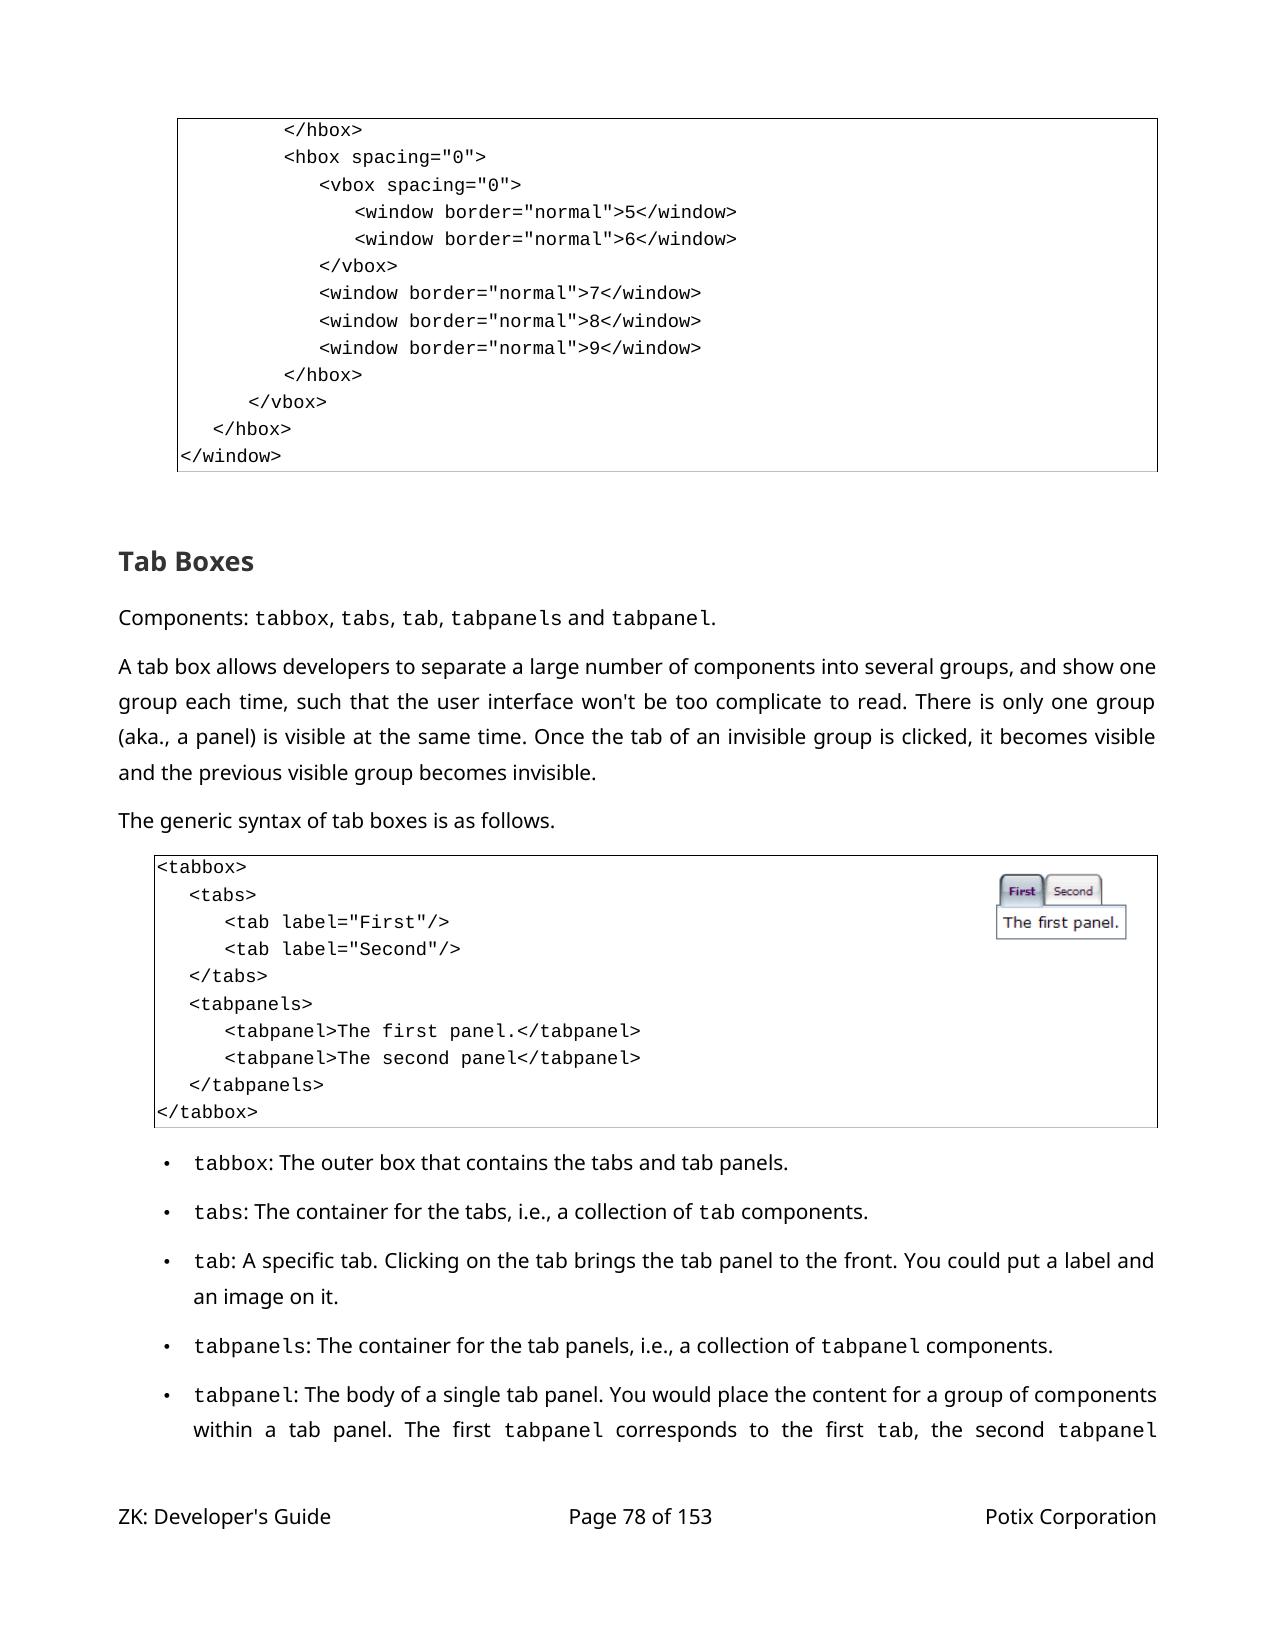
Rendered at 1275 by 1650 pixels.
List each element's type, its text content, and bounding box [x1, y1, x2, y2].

picture [995, 871, 1130, 943]
text A tab box allows developers to separate a large number of components into several groups, and show one group each time, such that the user interface won't be too complicate to read. There is only one group (aka., a panel) is visible at the same time. Once the tab of an invisible group is clicked, it becomes visible and the previous visible group becomes invisible. [118, 652, 1157, 786]
text </hbox> [178, 363, 1157, 387]
text </vbox> [178, 254, 1157, 278]
text <window border="normal">9</window> [178, 336, 1157, 360]
list tabbox: The outer box that contains the tabs and tab panels. [164, 1148, 1157, 1177]
text </vbox> [178, 390, 1157, 414]
text <window border="normal">8</window> [178, 308, 1157, 333]
list tabpanel: The body of a single tab panel. You would place the content for a group of components within a tab panel. The first tabpanel corresponds to the first tab, the second tabpanel [164, 1380, 1157, 1444]
list tab: A specific tab. Clicking on the tab brings the tab panel to the front. You could put a label and an image on it. [164, 1246, 1157, 1310]
text <tab label="Second"/> [155, 937, 1157, 961]
text Components: tabbox, tabs, tab, tabpanels and tabpanel. [118, 603, 1157, 631]
text [1130, 883, 1157, 907]
text <window border="normal">6</window> [178, 227, 1157, 251]
subtitle Tab Boxes [118, 542, 1157, 579]
list tabs: The container for the tabs, i.e., a collection of tab components. [164, 1197, 1157, 1226]
text </hbox> [178, 119, 1157, 142]
text <tabpanel>The second panel</tabpanel> [155, 1046, 1157, 1070]
text The generic syntax of tab boxes is as follows. [118, 807, 1157, 835]
text </tabpanels> [155, 1073, 1157, 1097]
list tabpanels: The container for the tab panels, i.e., a collection of tabpanel components. [164, 1331, 1157, 1359]
text </hbox> [178, 417, 1157, 441]
text <vbox spacing="0"> [178, 172, 1157, 197]
text </tabs> [155, 964, 1157, 988]
text <tabpanel>The first panel.</tabpanel> [155, 1018, 1157, 1043]
text <tabpanels> [155, 991, 1157, 1016]
text [1130, 910, 1157, 934]
text </tabbox> [155, 1100, 1157, 1127]
text <window border="normal">7</window> [178, 281, 1157, 306]
text <tabbox> [155, 856, 1157, 880]
text <tabs> [155, 883, 995, 907]
text </window> [178, 444, 1157, 471]
text <window border="normal">5</window> [178, 200, 1157, 224]
text <hbox spacing="0"> [178, 145, 1157, 169]
text <tab label="First"/> [155, 910, 995, 934]
